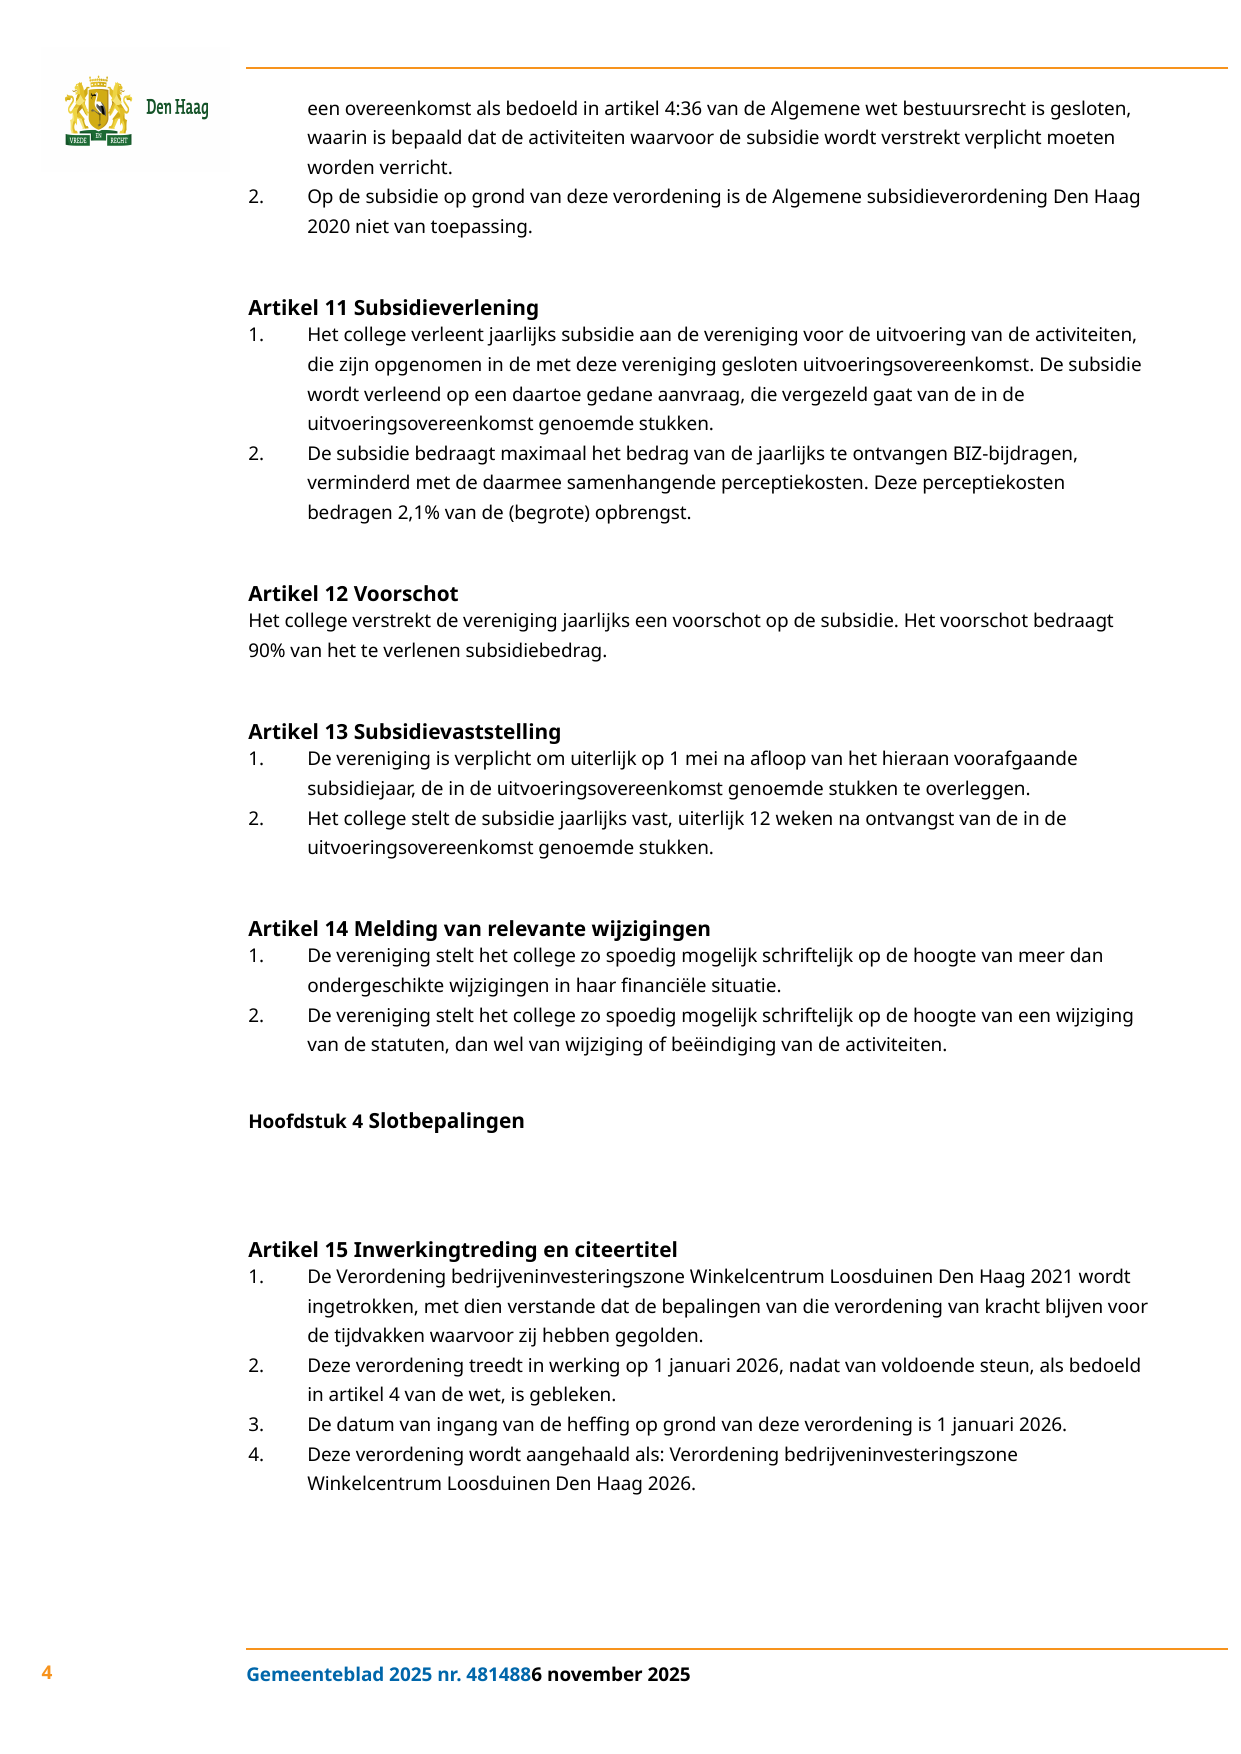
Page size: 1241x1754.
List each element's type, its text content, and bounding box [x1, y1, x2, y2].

text Het college verstrekt de vereniging jaarlijks een voorschot op de subsidie. Het voorschot bedraagt 90% van het te verlenen subsidiebedrag. [248, 607, 1152, 663]
list De vereniging stelt het college zo spoedig mogelijk schriftelijk op de hoogte van een wijziging van de statuten, dan wel van wijziging of beëindiging van de activiteiten. [248, 1002, 1152, 1057]
list Deze verordening treedt in werking op 1 januari 2026, nadat van voldoende steun, als bedoeld in artikel 4 van de wet, is gebleken. [248, 1352, 1152, 1407]
picture [41, 47, 231, 172]
list De vereniging is verplicht om uiterlijk op 1 mei na afloop van het hieraan voorafgaande subsidiejaar, de in de uitvoeringsovereenkomst genoemde stukken te overleggen. [248, 746, 1152, 801]
list De Verordening bedrijveninvesteringszone Winkelcentrum Loosduinen Den Haag 2021 wordt ingetrokken, met dien verstande dat de bepalingen van die verordening van kracht blijven voor de tijdvakken waarvoor zij hebben gegolden. [248, 1263, 1152, 1348]
text Artikel 14 Melding van relevante wijzigingen [248, 914, 1152, 943]
text Artikel 12 Voorschot [248, 579, 1152, 607]
list De vereniging stelt het college zo spoedig mogelijk schriftelijk op de hoogte van meer dan ondergeschikte wijzigingen in haar financiële situatie. [248, 943, 1152, 998]
text Artikel 15 Inwerkingtreding en citeertitel [248, 1235, 1152, 1263]
text Artikel 11 Subsidieverlening [248, 293, 1152, 322]
text Artikel 13 Subsidievaststelling [248, 717, 1152, 746]
list De datum van ingang van de heffing op grond van deze verordening is 1 januari 2026. [248, 1411, 1152, 1437]
text Hoofdstuk 4 Slotbepalingen [248, 1107, 1152, 1135]
list Het college verleent jaarlijks subsidie aan de vereniging voor de uitvoering van de activiteiten, die zijn opgenomen in de met deze vereniging gesloten uitvoeringsovereenkomst. De subsidie wordt verleend op een daartoe gedane aanvraag, die vergezeld gaat van de in de uitvoeringsovereenkomst genoemde stukken. [248, 322, 1152, 436]
list Het college stelt de subsidie jaarlijks vast, uiterlijk 12 weken na ontvangst van de in de uitvoeringsovereenkomst genoemde stukken. [248, 805, 1152, 860]
list Deze verordening wordt aangehaald als: Verordening bedrijveninvesteringszone Winkelcentrum Loosduinen Den Haag 2026. [248, 1441, 1152, 1496]
list een overeenkomst als bedoeld in artikel 4:36 van de Algemene wet bestuursrecht is gesloten, waarin is bepaald dat de activiteiten waarvoor de subsidie wordt verstrekt verplicht moeten worden verricht. [248, 95, 1152, 180]
list De subsidie bedraagt maximaal het bedrag van de jaarlijks te ontvangen BIZ-bijdragen, verminderd met de daarmee samenhangende perceptiekosten. Deze perceptiekosten bedragen 2,1% van de (begrote) opbrengst. [248, 440, 1152, 525]
list Op de subsidie op grond van deze verordening is de Algemene subsidieverordening Den Haag 2020 niet van toepassing. [248, 183, 1152, 239]
